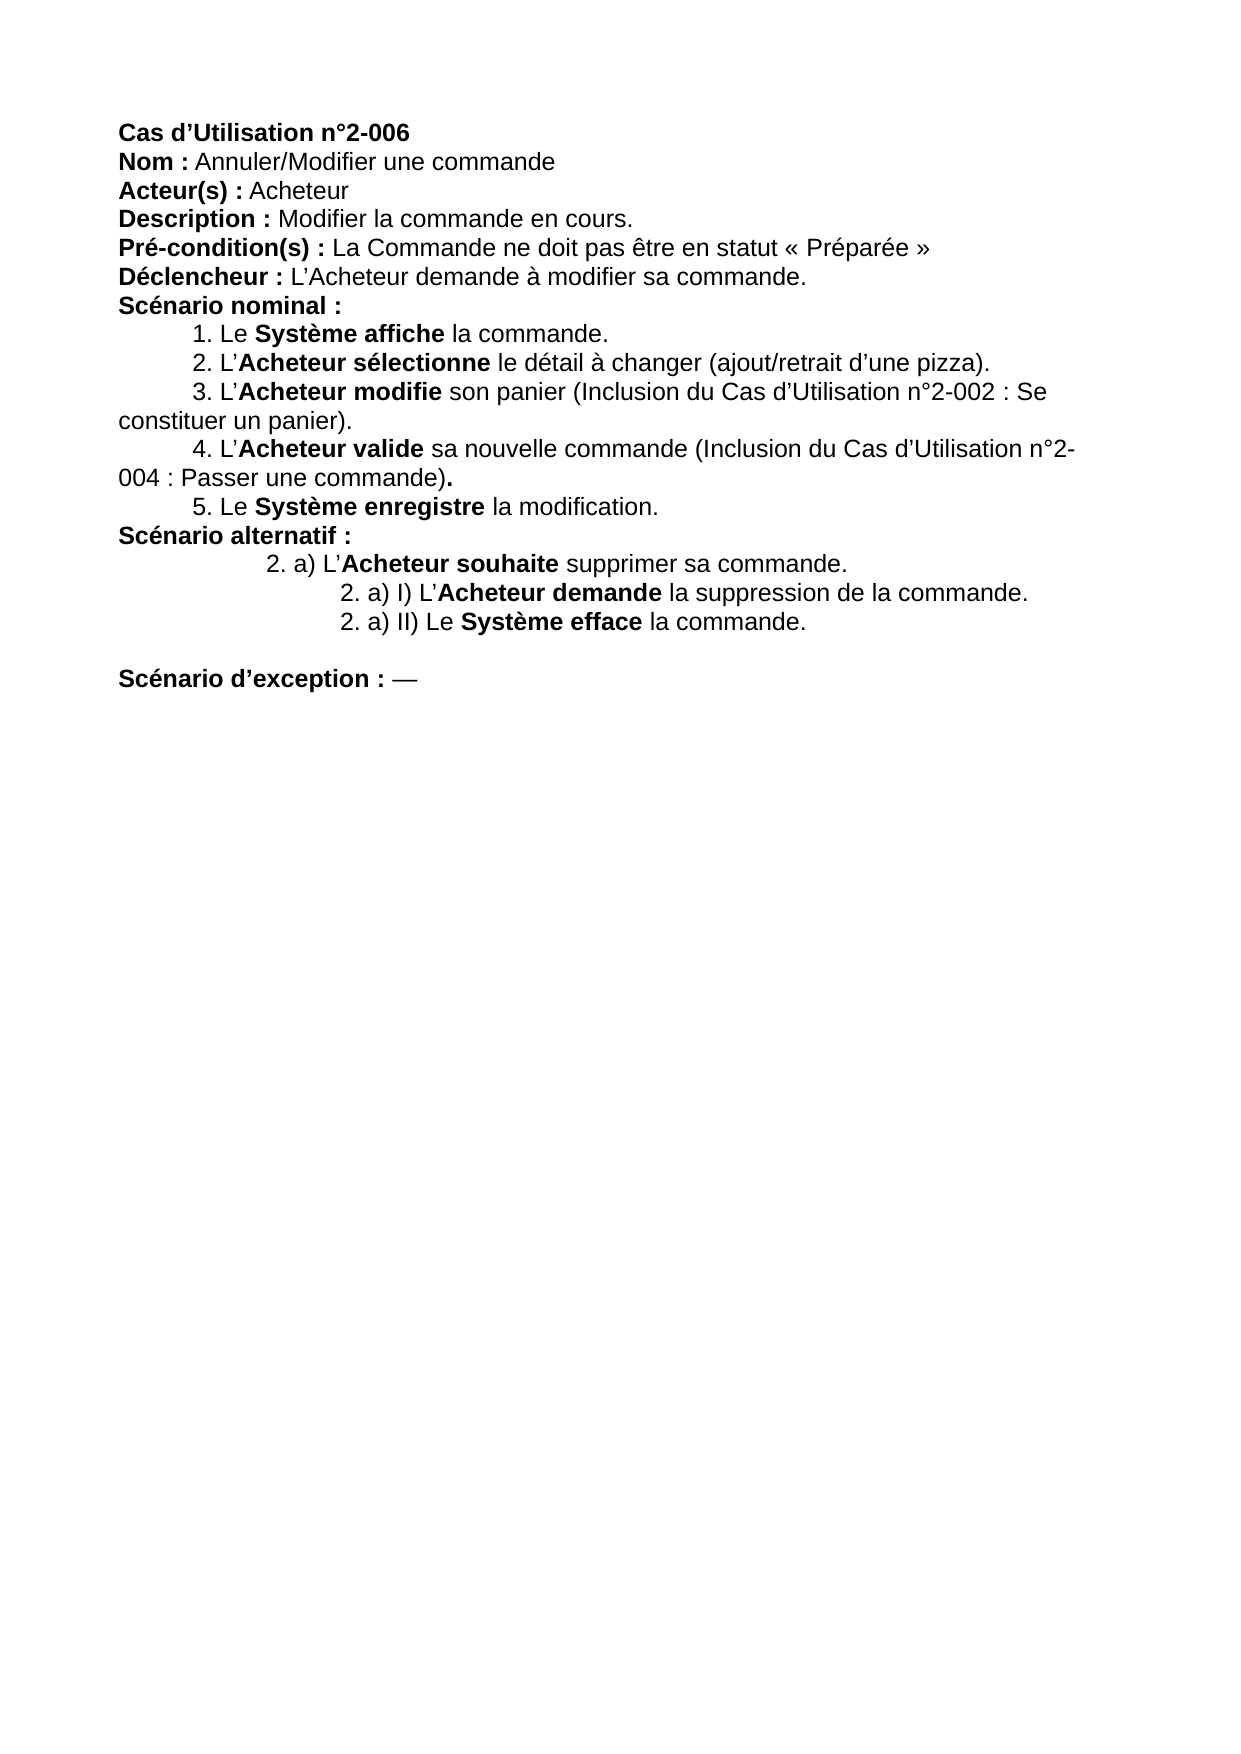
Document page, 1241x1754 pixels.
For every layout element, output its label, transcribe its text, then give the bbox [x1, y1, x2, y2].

text 5. Le Système enregistre la modification. [118, 492, 1122, 521]
text Pré-condition(s) : La Commande ne doit pas être en statut « Préparée » [118, 233, 1122, 262]
text Déclencheur : L’Acheteur demande à modifier sa commande. [118, 262, 1122, 291]
text Scénario d’exception : — [118, 664, 1122, 693]
text 4. L’Acheteur valide sa nouvelle commande (Inclusion du Cas d’Utilisation n°2-004 : Passer une commande). [118, 434, 1122, 492]
text Description : Modifier la commande en cours. [118, 204, 1122, 233]
text Nom : Annuler/Modifier une commande [118, 147, 1122, 176]
text 1. Le Système affiche la commande. [118, 319, 1122, 348]
text 2. a) I) L’Acheteur demande la suppression de la commande. [118, 578, 1122, 607]
text Acteur(s) : Acheteur [118, 176, 1122, 204]
text 3. L’Acheteur modifie son panier (Inclusion du Cas d’Utilisation n°2-002 : Se constituer un panier). [118, 377, 1122, 434]
text Scénario nominal : [118, 291, 1122, 319]
text Cas d’Utilisation n°2-006 [118, 118, 1122, 147]
text 2. a) L’Acheteur souhaite supprimer sa commande. [118, 549, 1122, 578]
text 2. L’Acheteur sélectionne le détail à changer (ajout/retrait d’une pizza). [118, 348, 1122, 377]
text Scénario alternatif : [118, 521, 1122, 549]
text 2. a) II) Le Système efface la commande. [118, 607, 1122, 636]
